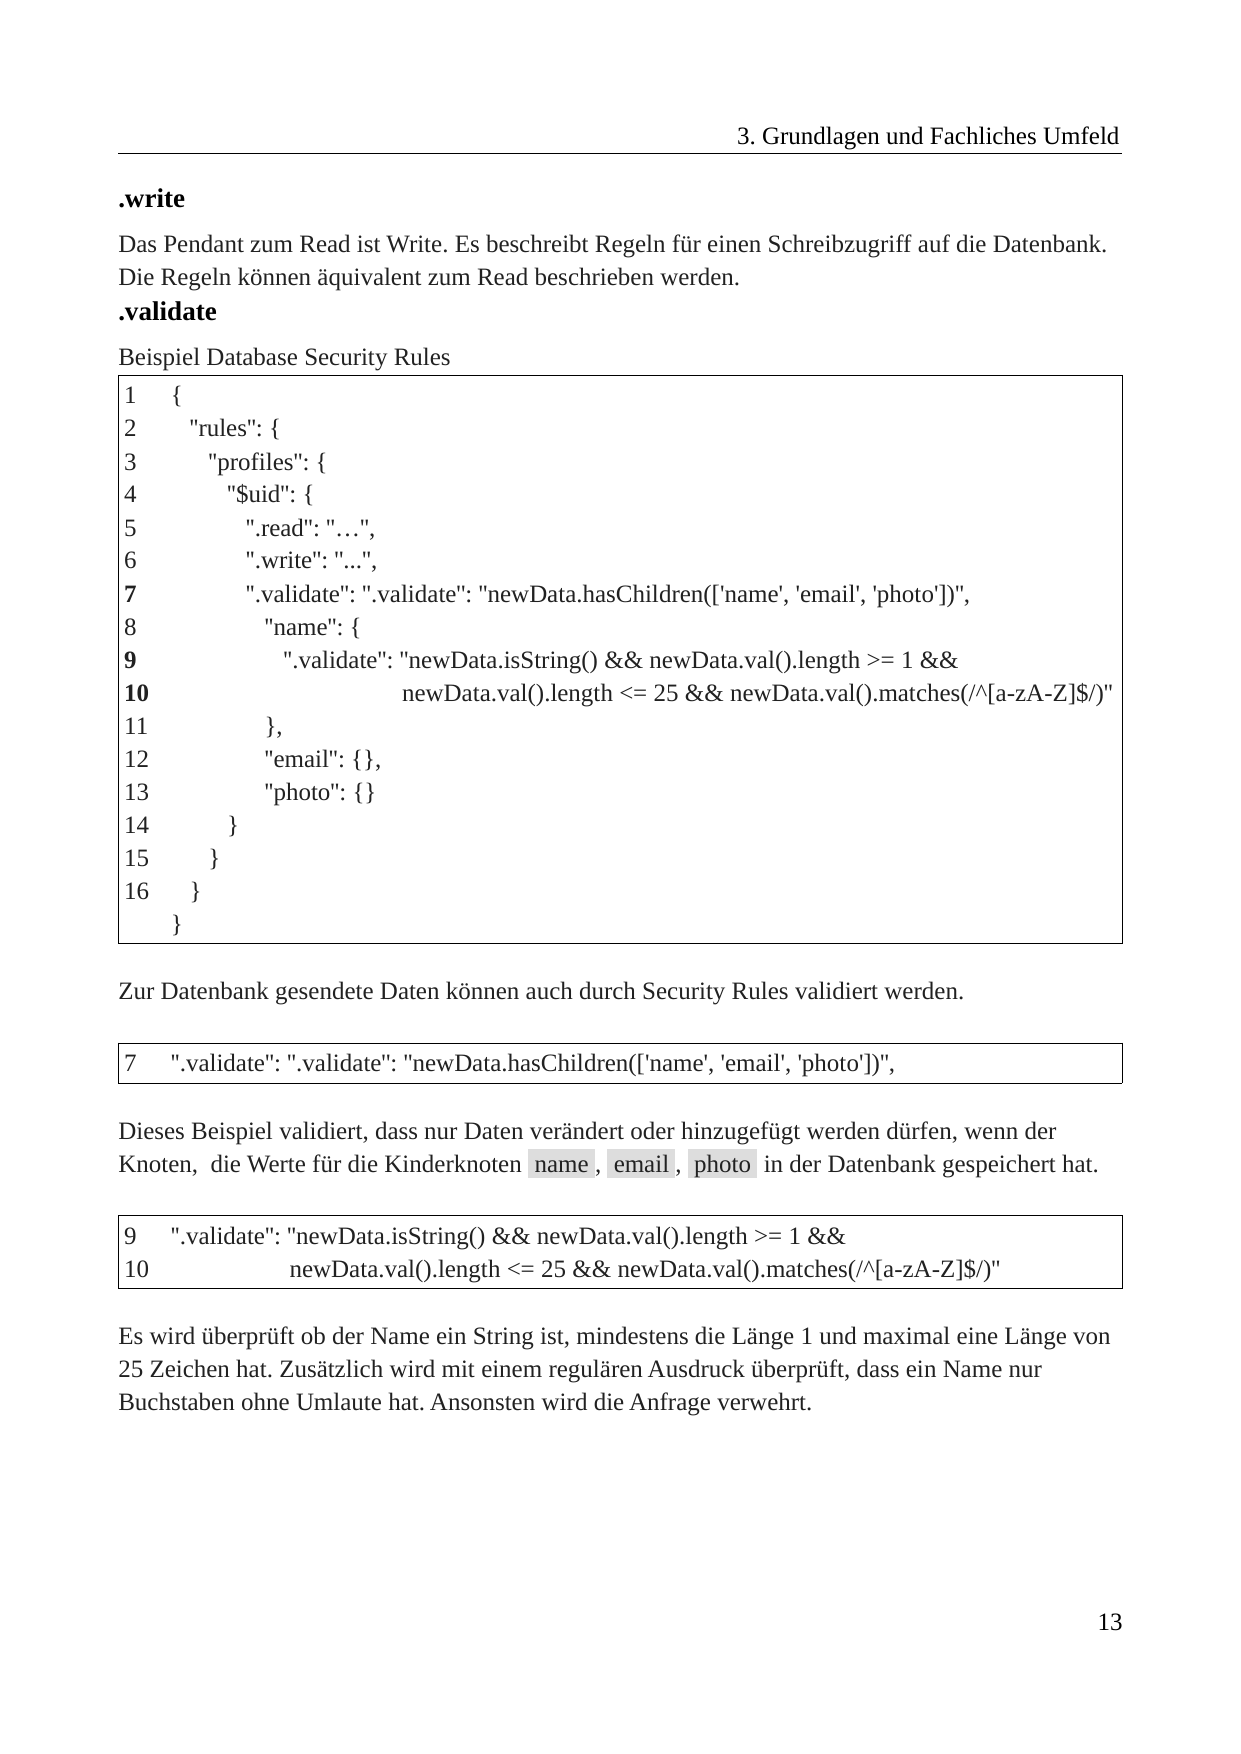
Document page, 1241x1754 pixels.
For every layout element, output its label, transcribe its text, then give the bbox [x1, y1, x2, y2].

table_header 9 10 [119, 1216, 165, 1288]
text Es wird überprüft ob der Name ein String ist, mindestens die Länge 1 und maximal eine Länge von 25 Zeichen hat. Zusätzlich wird mit einem regulären Ausdruck überprüft, dass ein Name nur Buchstaben ohne Umlaute hat. Ansonsten wird die Anfrage verwehrt. [118, 1321, 1122, 1416]
text .write [118, 182, 1122, 213]
text Dieses Beispiel validiert, dass nur Daten verändert oder hinzugefügt werden dürfen, wenn der Knoten, die Werte für die Kinderknoten name , email , photo in der Datenbank gespeichert hat. [118, 1116, 1122, 1178]
text Das Pendant zum Read ist Write. Es beschreibt Regeln für einen Schreibzugriff auf die Datenbank. Die Regeln können äquivalent zum Read beschrieben werden. [118, 229, 1122, 291]
table_header 1 2 3 4 5 6 7 8 9 10 11 12 13 14 15 16 [119, 376, 165, 943]
text .validate [118, 295, 1122, 326]
text Zur Datenbank gesendete Daten können auch durch Security Rules validiert werden. [118, 976, 1122, 1005]
table_header 7 [119, 1044, 165, 1083]
text Beispiel Database Security Rules [118, 342, 1122, 370]
table_header ''.validate'': ''.validate'': ''newData.hasChildren(['name', 'email', 'photo'])'', [165, 1044, 1122, 1083]
table_header ''.validate'': ''newData.isString() && newData.val().length >= 1 && newData.val().length <= 25 && newData.val().matches(/^[a-zA-Z]$/)'' [165, 1216, 1122, 1288]
table_header { ''rules'': { ''profiles'': { ''$uid'': { ''.read'': ''…'', ''.write'': ''...'', ''.validate'': ''.validate'': ''newData.hasChildren(['name', 'email', 'photo'])'', ''name'': { ''.validate'': ''newData.isString() && newData.val().length >= 1 && newData.val().length <= 25 && newData.val().matches(/^[a-zA-Z]$/)'' }, ''email'': {}, ''photo'': {} } } } } [165, 376, 1122, 943]
